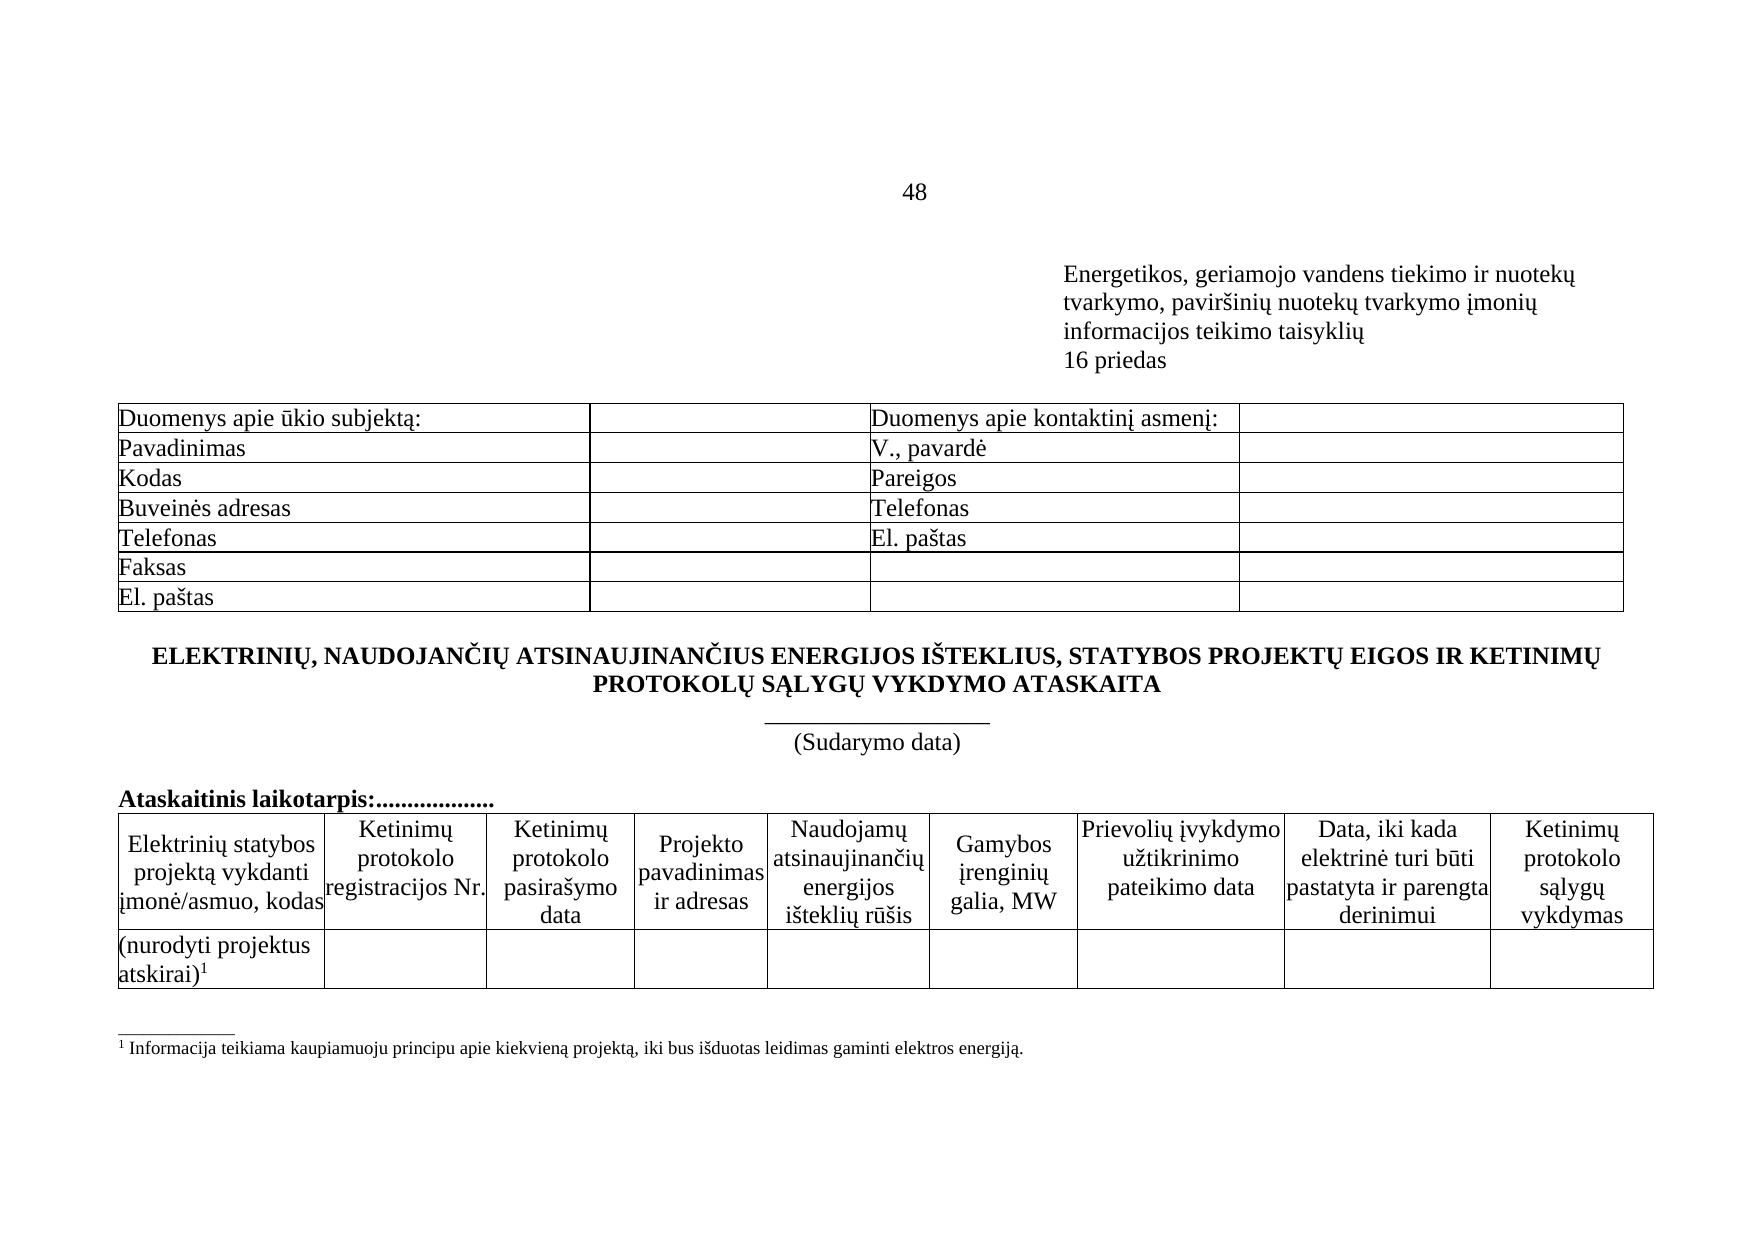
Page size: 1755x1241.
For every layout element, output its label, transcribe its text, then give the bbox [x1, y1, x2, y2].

table_cell [325, 930, 486, 988]
table_cell [930, 930, 1077, 988]
table_cell [1240, 433, 1623, 462]
table_cell [1240, 582, 1623, 611]
table_cell Pavadinimas [119, 433, 589, 462]
table_cell Faksas [119, 553, 589, 581]
table_header [591, 404, 870, 432]
table_cell [871, 582, 1239, 611]
table_cell [591, 582, 870, 611]
table_header Gamybos įrenginių galia, MW [930, 814, 1077, 929]
table_cell Pareigos [871, 463, 1239, 492]
text __________________ [118, 698, 1636, 727]
table_header Ketinimų protokolo sąlygų vykdymas [1491, 814, 1653, 929]
text 16 priedas [1063, 345, 1636, 374]
table_cell Buveinės adresas [119, 493, 589, 522]
table_cell [871, 553, 1239, 581]
table_cell Telefonas [871, 493, 1239, 522]
table_cell [591, 553, 870, 581]
text 1 Informacija teikiama kaupiamuoju principu apie kiekvieną projektą, iki bus išduotas leidimas gaminti elektros energiją. [118, 1037, 1636, 1058]
table_header Naudojamų atsinaujinančių energijos išteklių rūšis [768, 814, 929, 929]
table_cell [591, 463, 870, 492]
table_cell [768, 930, 929, 988]
table_cell [1240, 523, 1623, 551]
table_cell V., pavardė [871, 433, 1239, 462]
table_cell El. paštas [871, 523, 1239, 551]
table_cell Telefonas [119, 523, 589, 551]
table_cell (nurodyti projektus atskirai)1 [119, 930, 324, 988]
table_cell [1240, 553, 1623, 581]
table_header Elektrinių statybos projektą vykdanti įmonė/asmuo, kodas [119, 814, 324, 929]
table_cell [591, 433, 870, 462]
table_cell El. paštas [119, 582, 589, 611]
text Energetikos, geriamojo vandens tiekimo ir nuotekų [1063, 259, 1636, 287]
table_header Projekto pavadinimas ir adresas [635, 814, 767, 929]
text ______________ [118, 1018, 1636, 1037]
table_header Ketinimų protokolo registracijos Nr. [325, 814, 486, 929]
table_cell [1285, 930, 1490, 988]
table_cell [591, 493, 870, 522]
table_cell [591, 523, 870, 551]
table_header [1240, 404, 1623, 432]
text (Sudarymo data) [118, 727, 1636, 756]
text tvarkymo, paviršinių nuotekų tvarkymo įmonių [1063, 287, 1636, 316]
text informacijos teikimo taisyklių [1063, 316, 1636, 345]
table_cell [1078, 930, 1284, 988]
table_cell [1240, 463, 1623, 492]
table_cell [635, 930, 767, 988]
text Ataskaitinis laikotarpis:................... [118, 784, 1636, 813]
table_cell [1240, 493, 1623, 522]
text ELEKTRINIŲ, NAUDOJANČIŲ ATSINAUJINANČIUS ENERGIJOS IŠTEKLIUS, STATYBOS PROJEKTŲ EIGOS IR KETINIMŲ PROTOKOLŲ SĄLYGŲ VYKDYMO ATASKAITA [118, 641, 1636, 698]
table_cell Kodas [119, 463, 589, 492]
table_header Prievolių įvykdymo užtikrinimo pateikimo data [1078, 814, 1284, 929]
table_header Ketinimų protokolo pasirašymo data [487, 814, 634, 929]
table_header Duomenys apie kontaktinį asmenį: [871, 404, 1239, 432]
table_cell [487, 930, 634, 988]
table_header Duomenys apie ūkio subjektą: [119, 404, 589, 432]
table_header Data, iki kada elektrinė turi būti pastatyta ir parengta derinimui [1285, 814, 1490, 929]
table_cell [1491, 930, 1653, 988]
